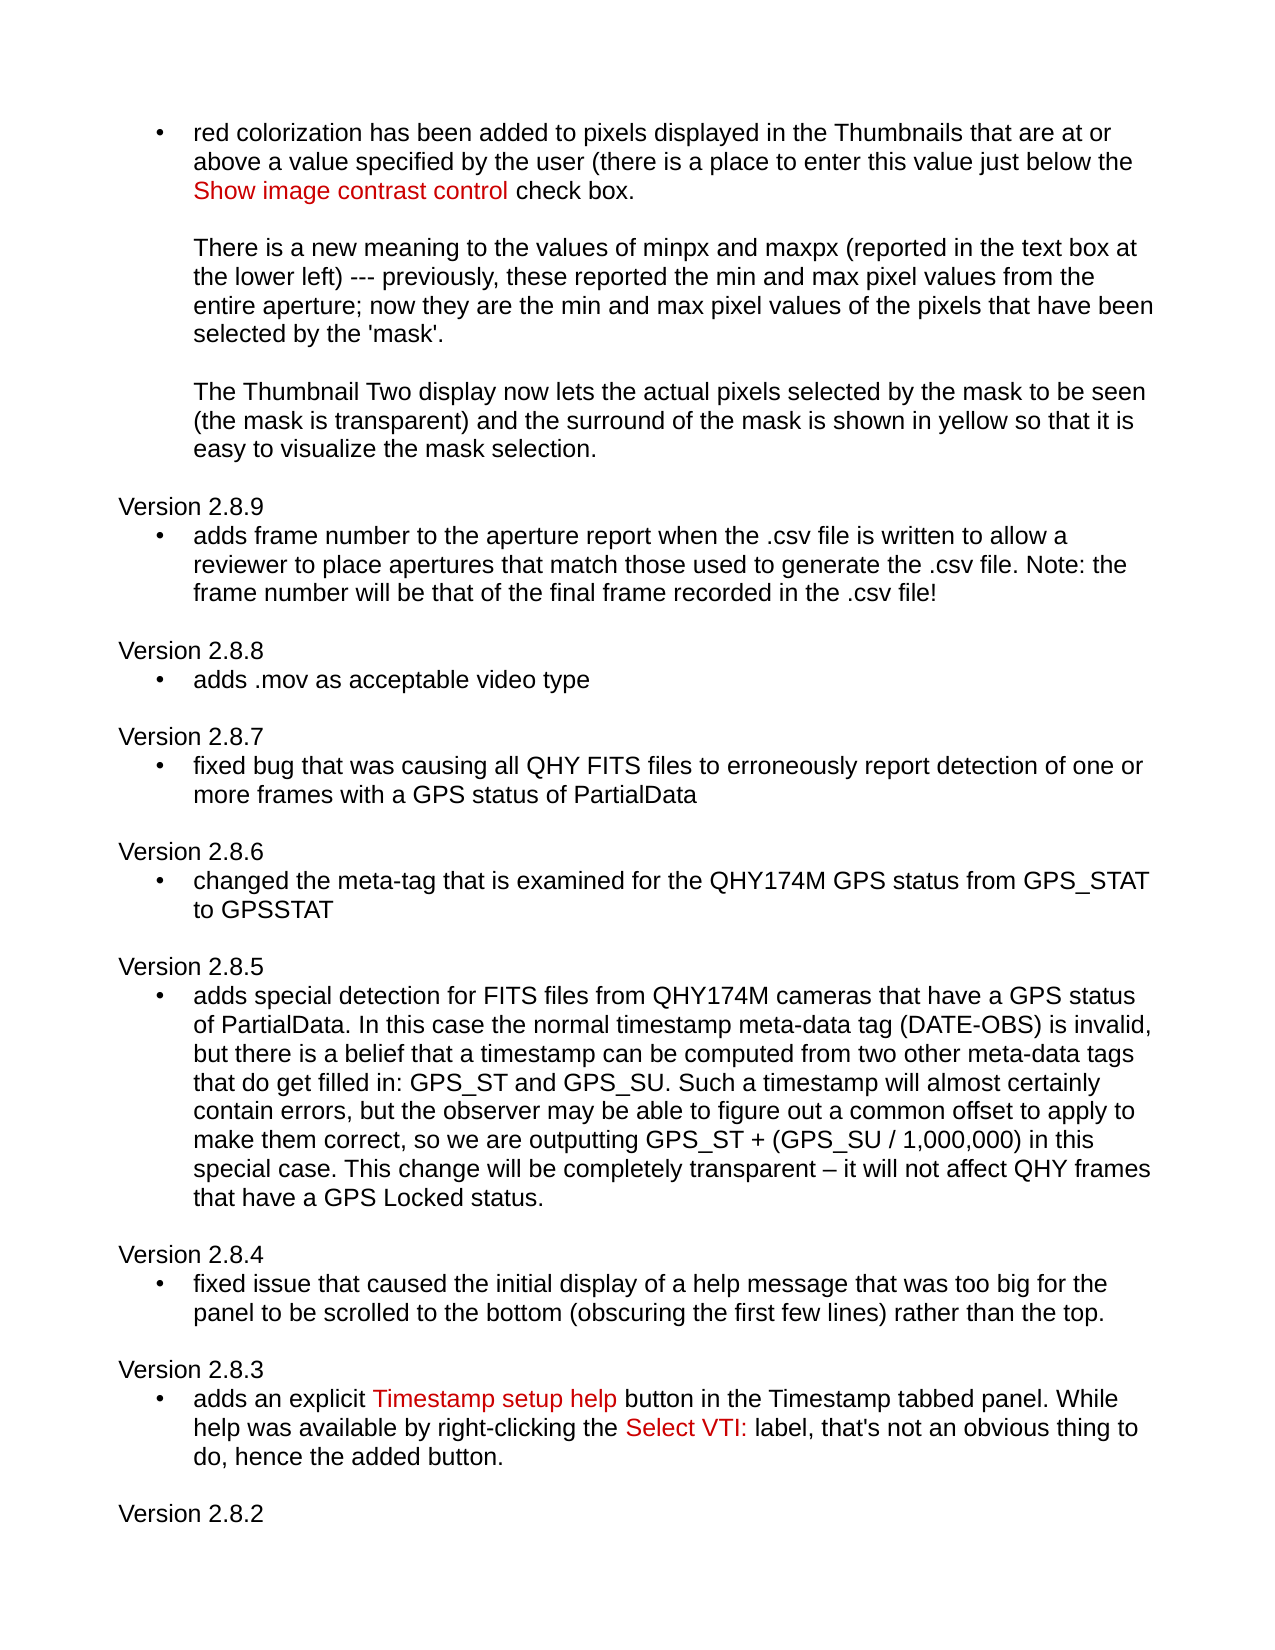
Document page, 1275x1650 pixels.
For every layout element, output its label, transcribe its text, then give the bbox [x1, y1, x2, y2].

text Version 2.8.3 [118, 1355, 1157, 1384]
text Version 2.8.6 [118, 837, 1157, 866]
text Version 2.8.5 [118, 952, 1157, 981]
list adds special detection for FITS files from QHY174M cameras that have a GPS status of PartialData. In this case the normal timestamp meta-data tag (DATE-OBS) is invalid, but there is a belief that a timestamp can be computed from two other meta-data tags that do get filled in: GPS_ST and GPS_SU. Such a timestamp will almost certainly contain errors, but the observer may be able to figure out a common offset to apply to make them correct, so we are outputting GPS_ST + (GPS_SU / 1,000,000) in this special case. This change will be completely transparent – it will not affect QHY frames that have a GPS Locked status. [156, 981, 1157, 1240]
text Version 2.8.7 [118, 722, 1157, 751]
text Version 2.8.8 [118, 636, 1157, 664]
list adds an explicit Timestamp setup help button in the Timestamp tabbed panel. While help was available by right-clicking the Select VTI: label, that's not an obvious thing to do, hence the added button. [156, 1384, 1157, 1499]
list fixed issue that caused the initial display of a help message that was too big for the panel to be scrolled to the bottom (obscuring the first few lines) rather than the top. [156, 1269, 1157, 1355]
text Version 2.8.9 [118, 492, 1157, 521]
list adds frame number to the aperture report when the .csv file is written to allow a reviewer to place apertures that match those used to generate the .csv file. Note: the frame number will be that of the final frame recorded in the .csv file! [156, 521, 1157, 636]
list fixed bug that was causing all QHY FITS files to erroneously report detection of one or more frames with a GPS status of PartialData [156, 751, 1157, 837]
text Version 2.8.4 [118, 1240, 1157, 1269]
list red colorization has been added to pixels displayed in the Thumbnails that are at or above a value specified by the user (there is a place to enter this value just below the Show image contrast control check box. There is a new meaning to the values of minpx and maxpx (reported in the text box at the lower left) --- previously, these reported the min and max pixel values from the entire aperture; now they are the min and max pixel values of the pixels that have been selected by the 'mask'. The Thumbnail Two display now lets the actual pixels selected by the mask to be seen (the mask is transparent) and the surround of the mask is shown in yellow so that it is easy to visualize the mask selection. [156, 118, 1157, 492]
text Version 2.8.2 [118, 1499, 1157, 1528]
list changed the meta-tag that is examined for the QHY174M GPS status from GPS_STAT to GPSSTAT [156, 866, 1157, 952]
list adds .mov as acceptable video type [156, 664, 1157, 722]
